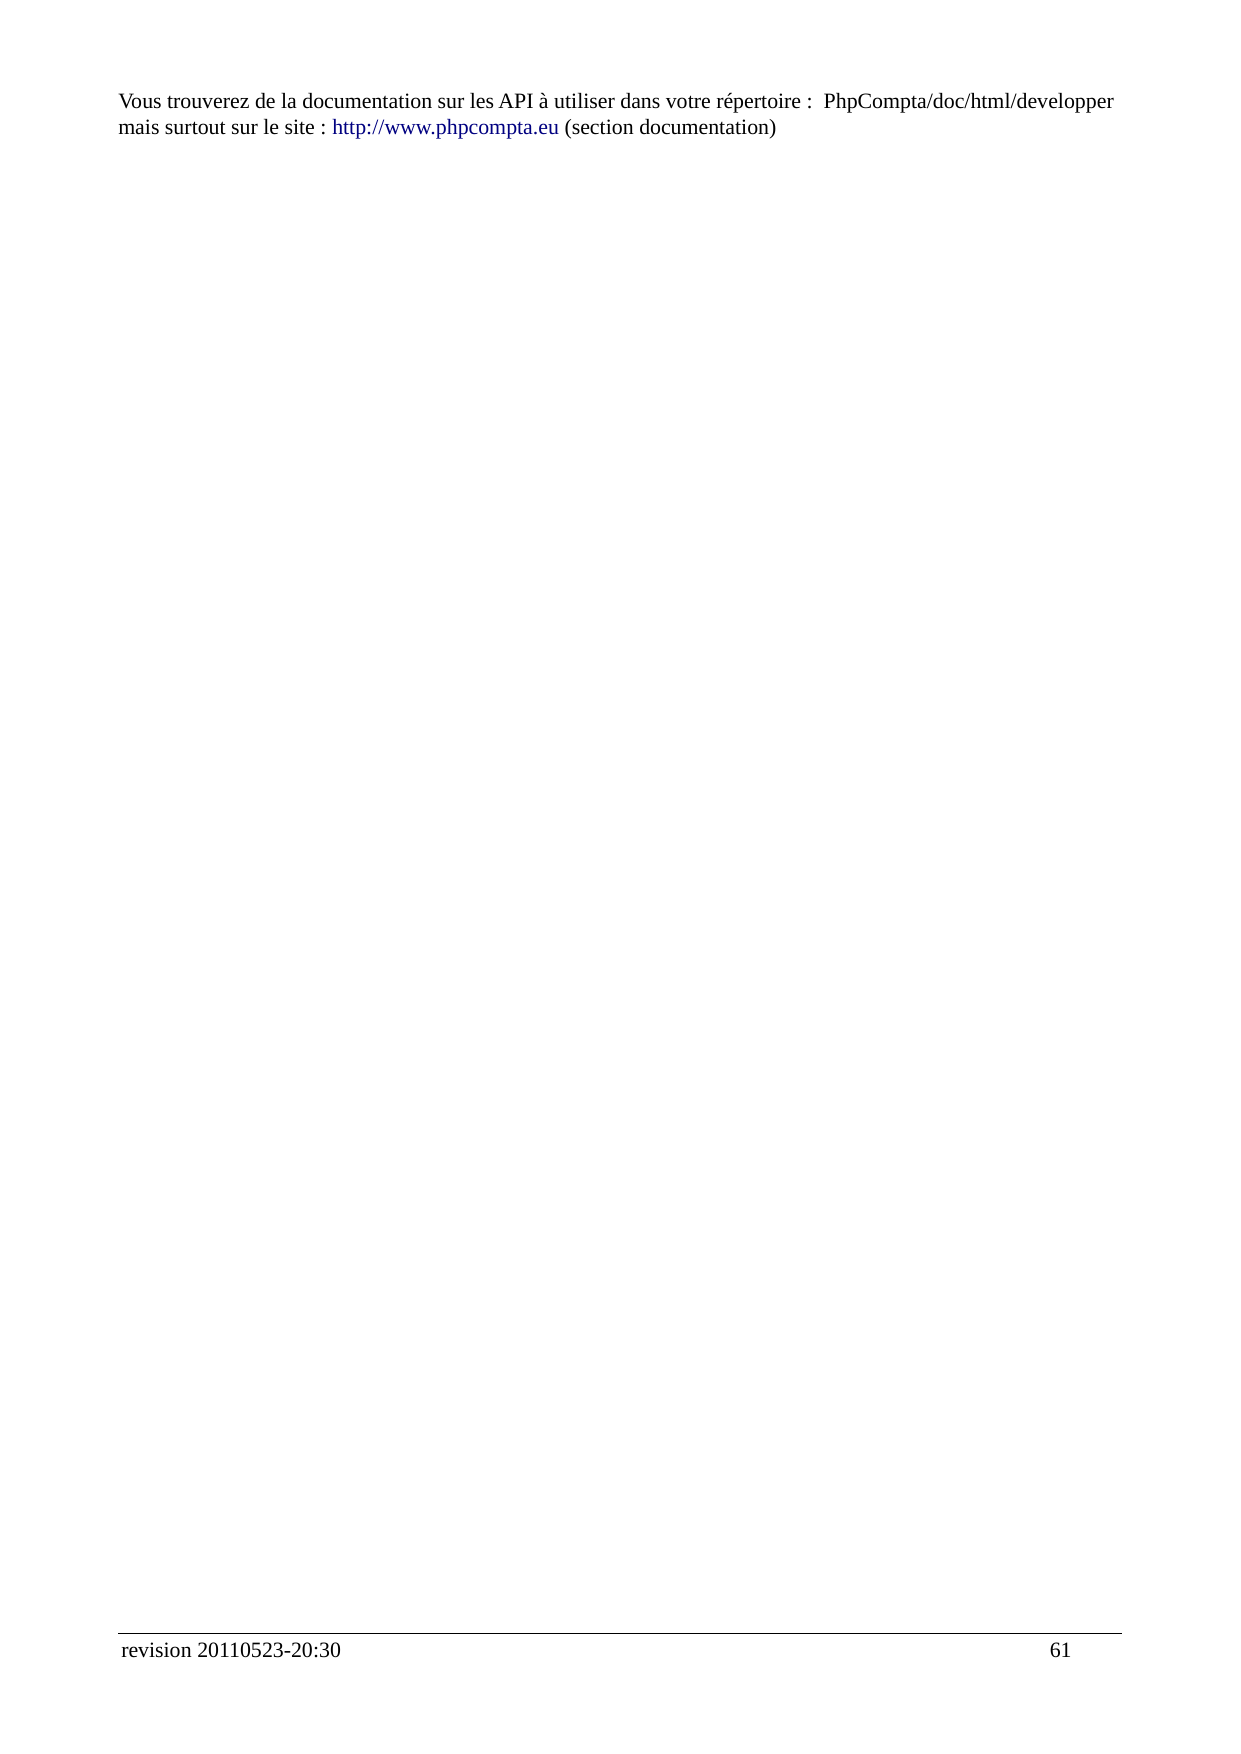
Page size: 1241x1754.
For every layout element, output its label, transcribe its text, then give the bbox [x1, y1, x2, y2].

text Vous trouverez de la documentation sur les API à utiliser dans votre répertoire : PhpCompta/doc/html/developper mais surtout sur le site : http://www.phpcompta.eu (section documentation) [118, 88, 1122, 139]
